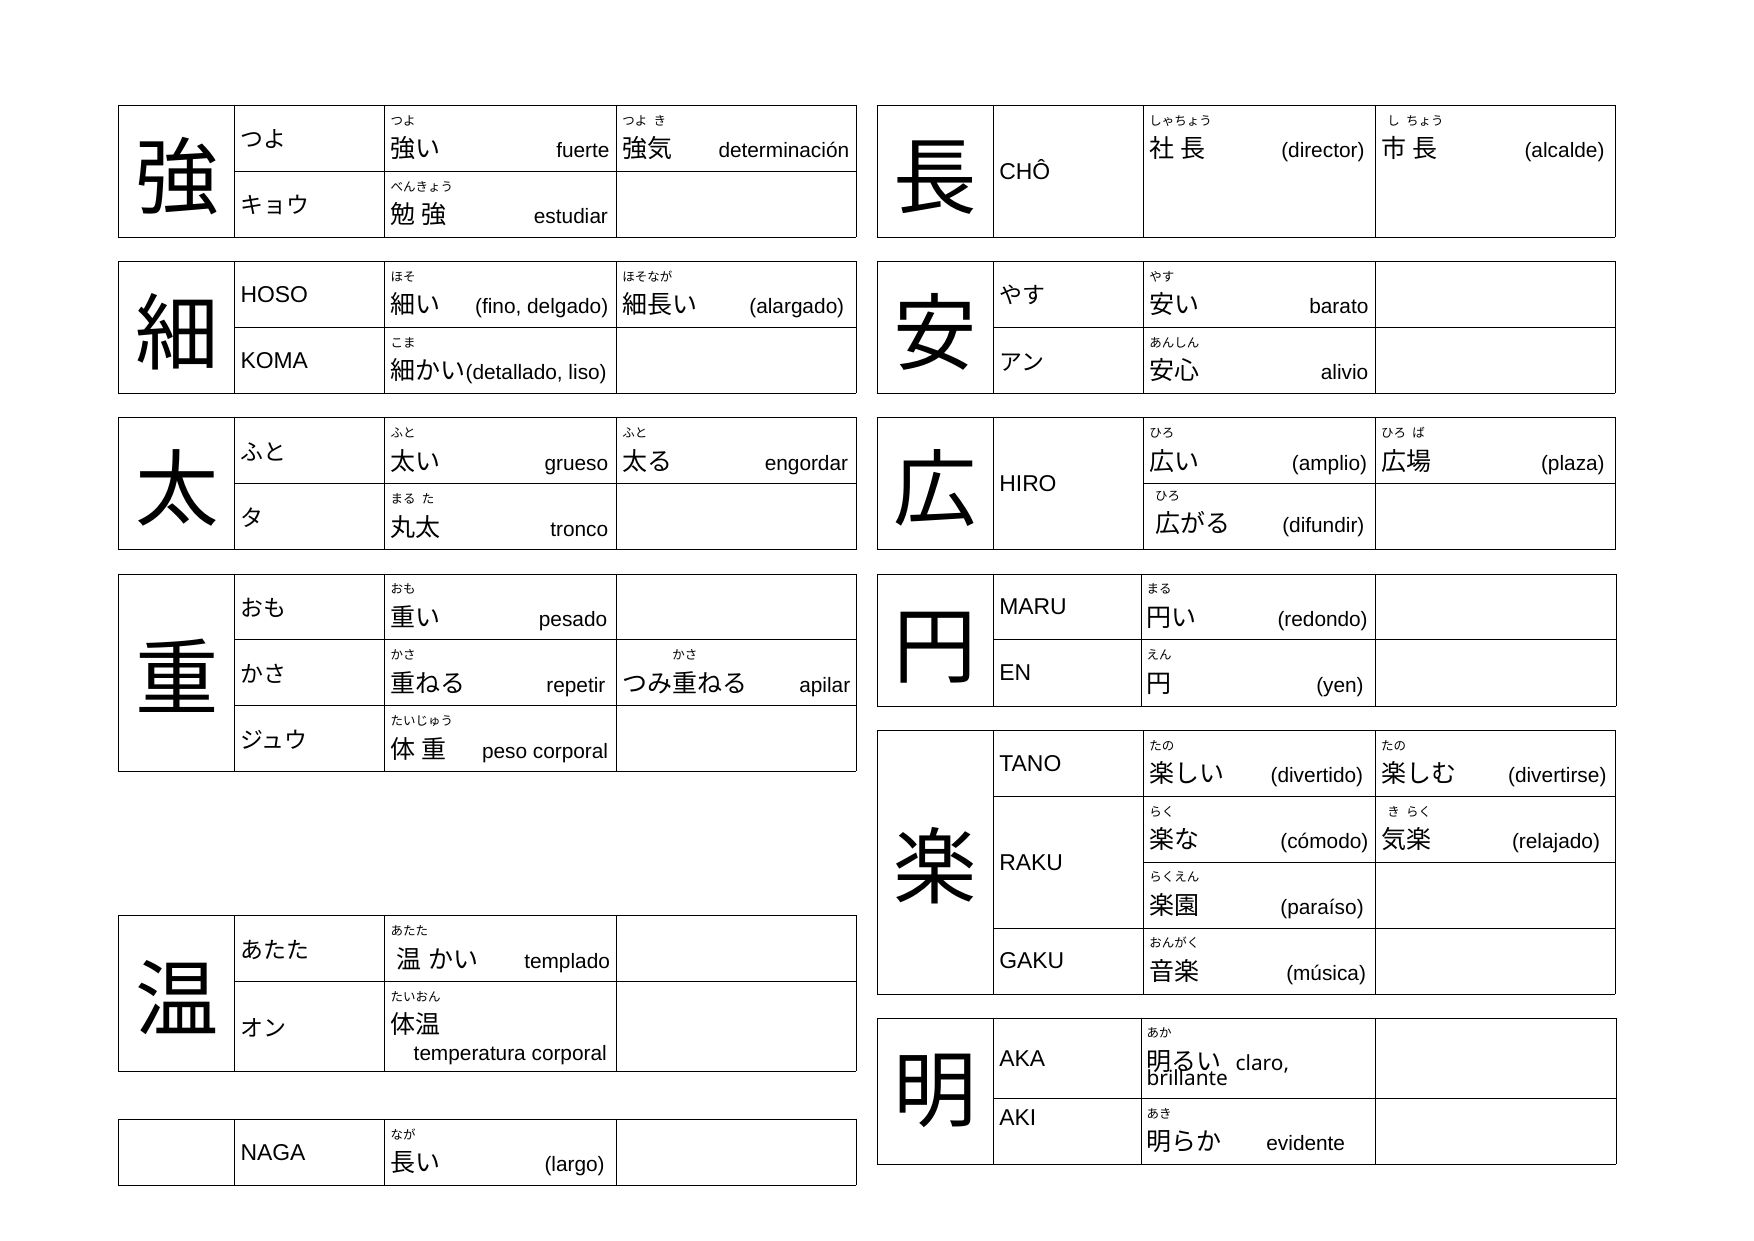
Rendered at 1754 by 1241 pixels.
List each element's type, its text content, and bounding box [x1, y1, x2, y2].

table_cell [1376, 484, 1615, 549]
table_cell 円えん (yen) [1142, 640, 1375, 706]
table_header 広 [878, 418, 993, 549]
table_header [119, 1120, 234, 1185]
table_header 広ひろい (amplio) [1144, 418, 1375, 483]
table_cell 音おん楽がく (música) [1144, 929, 1375, 993]
table_cell [1376, 863, 1615, 927]
table_header あたた [235, 916, 384, 981]
table_cell 気き楽らく (relajado) [1376, 797, 1615, 862]
table_header TANO [994, 731, 1143, 796]
table_header 安 [878, 262, 993, 393]
table_cell オン [235, 982, 384, 1071]
table_header 楽たのしむ (divertirse) [1376, 731, 1615, 796]
table_cell AKI [994, 1099, 1141, 1164]
table_header [617, 916, 856, 981]
table_header [617, 1120, 856, 1185]
table_cell [1376, 328, 1615, 393]
table_cell EN [994, 640, 1141, 706]
table_header 長 [878, 106, 993, 237]
table_header 強つよ気き determinación [617, 106, 856, 171]
table_header 明 [878, 1019, 993, 1164]
table_header [1376, 262, 1615, 327]
table_cell キョウ [235, 172, 384, 237]
table_cell KOMA [235, 328, 384, 393]
table_header 重 [119, 575, 234, 771]
table_cell 体たい温おん temperatura corporal [385, 982, 616, 1071]
table_header 細 [119, 262, 234, 393]
table_cell 楽らく園えん (paraíso) [1144, 863, 1375, 927]
table_cell [617, 328, 856, 393]
table_header 広ひろ場ば (plaza) [1376, 418, 1615, 483]
table_header 重おもい pesado [385, 575, 616, 639]
table_cell タ [235, 484, 384, 549]
table_header 細ほそい (fino, delgado) [385, 262, 616, 327]
table_header 温 [119, 916, 234, 1071]
table_header 明あかるい claro, brillante [1142, 1019, 1375, 1098]
table_cell CHÔ [994, 106, 1143, 237]
table_header 温あたたかい templado [385, 916, 616, 981]
table_cell つみ重かさねる apilar [617, 640, 856, 705]
table_header 楽 [878, 731, 993, 993]
table_cell 体たい重じゅう peso corporal [385, 706, 616, 771]
table_header [1376, 575, 1616, 639]
table_header [617, 575, 856, 639]
table_cell [1376, 640, 1616, 706]
table_cell アン [994, 328, 1143, 393]
table_cell [617, 172, 856, 237]
table_cell 丸まる太た tronco [385, 484, 616, 549]
table_cell [1376, 1099, 1616, 1164]
table_cell 楽らくな (cómodo) [1144, 797, 1375, 862]
table_header AKA [994, 1019, 1141, 1098]
table_header つよ [235, 106, 384, 171]
table_cell [617, 484, 856, 549]
table_header MARU [994, 575, 1141, 639]
table_header 円 [878, 575, 993, 706]
table_header 円まるい (redondo) [1142, 575, 1375, 639]
table_cell 明あきらか evidente [1142, 1099, 1375, 1164]
table_cell 細こまかい(detallado, liso) [385, 328, 616, 393]
table_header 強 [119, 106, 234, 237]
table_cell RAKU [994, 797, 1143, 927]
table_header [1376, 1019, 1616, 1098]
table_cell 市し長ちょう (alcalde) [1376, 106, 1615, 237]
table_header やす [994, 262, 1143, 327]
table_cell [617, 982, 856, 1071]
table_header HOSO [235, 262, 384, 327]
table_cell [1376, 929, 1615, 993]
table_cell [617, 706, 856, 771]
table_header 太ふとい grueso [385, 418, 616, 483]
table_header 太 [119, 418, 234, 549]
table_header ふと [235, 418, 384, 483]
table_cell ジュウ [235, 706, 384, 771]
table_header 楽たのしい (divertido) [1144, 731, 1375, 796]
table_header 細ほそ長ながい (alargado) [617, 262, 856, 327]
table_cell 広ひろがる (difundir) [1144, 484, 1375, 549]
table_cell 重かさねる repetir [385, 640, 616, 705]
table_header 太ふとる engordar [617, 418, 856, 483]
table_header 安やすい barato [1144, 262, 1375, 327]
table_cell 勉べん強きょう estudiar [385, 172, 616, 237]
table_cell GAKU [994, 929, 1143, 993]
table_header おも [235, 575, 384, 639]
table_cell 安あん心しん alivio [1144, 328, 1375, 393]
table_cell 社しゃ長ちょう (director) [1144, 106, 1375, 237]
table_cell かさ [235, 640, 384, 705]
table_header 長ながい (largo) [385, 1120, 616, 1185]
table_header NAGA [235, 1120, 384, 1185]
table_header HIRO [994, 418, 1143, 549]
table_header 強つよい fuerte [385, 106, 616, 171]
